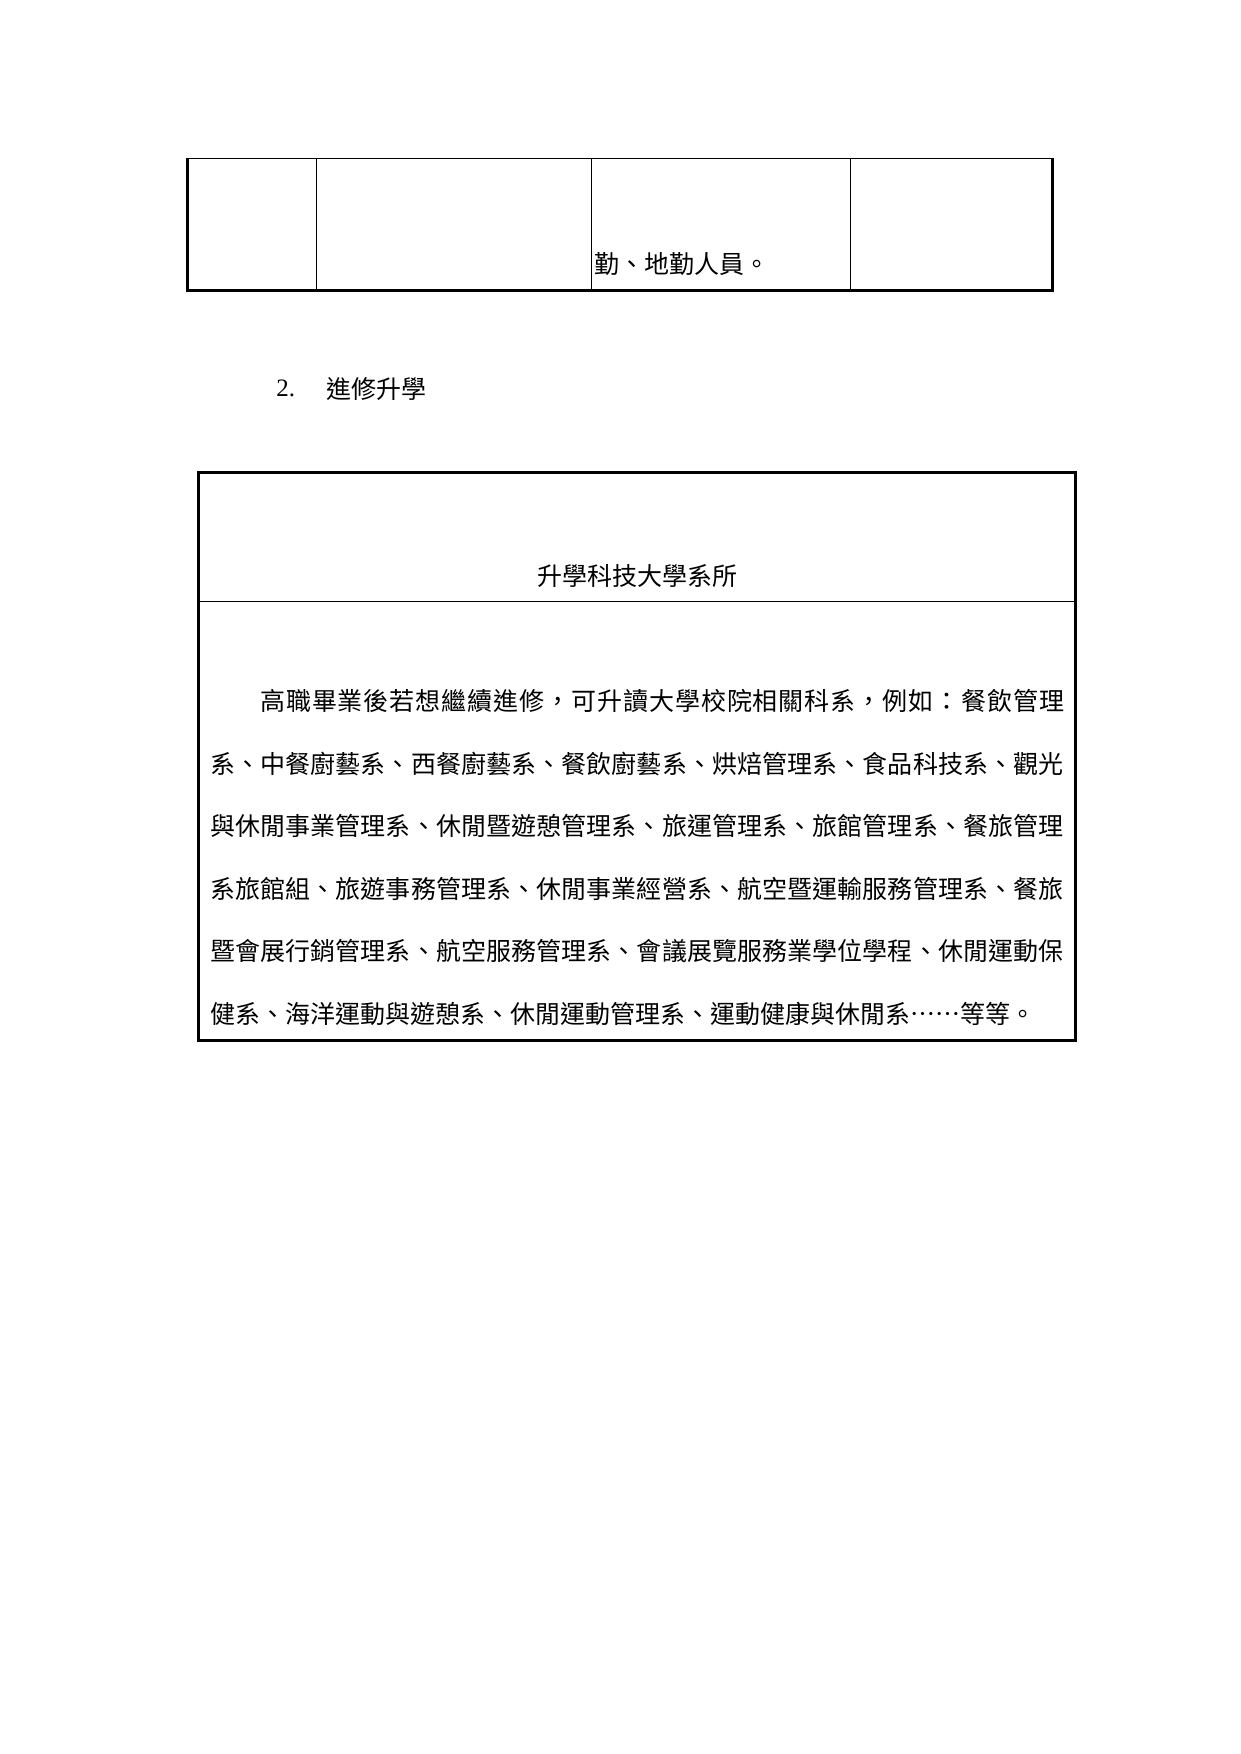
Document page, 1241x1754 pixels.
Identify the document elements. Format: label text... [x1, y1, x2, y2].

table_cell 勤、地勤人員。 [592, 159, 850, 288]
table_cell [189, 159, 316, 288]
table_cell [317, 159, 591, 288]
list 進修升學 [276, 346, 1053, 408]
table_header 升學科技大學系所 [200, 474, 1074, 601]
table_cell [851, 159, 1051, 288]
table_cell 高職畢業後若想繼續進修，可升讀大學校院相關科系，例如：餐飲管理系、中餐廚藝系、西餐廚藝系、餐飲廚藝系、烘焙管理系、食品科技系、觀光與休閒事業管理系、休閒暨遊憩管理系、旅運管理系、旅館管理系、餐旅管理系旅館組、旅遊事務管理系、休閒事業經營系、航空暨運輸服務管理系、餐旅暨會展行銷管理系、航空服務管理系、會議展覽服務業學位學程、休閒運動保健系、海洋運動與遊憩系、休閒運動管理系、運動健康與休閒系……等等。 [200, 602, 1074, 1038]
